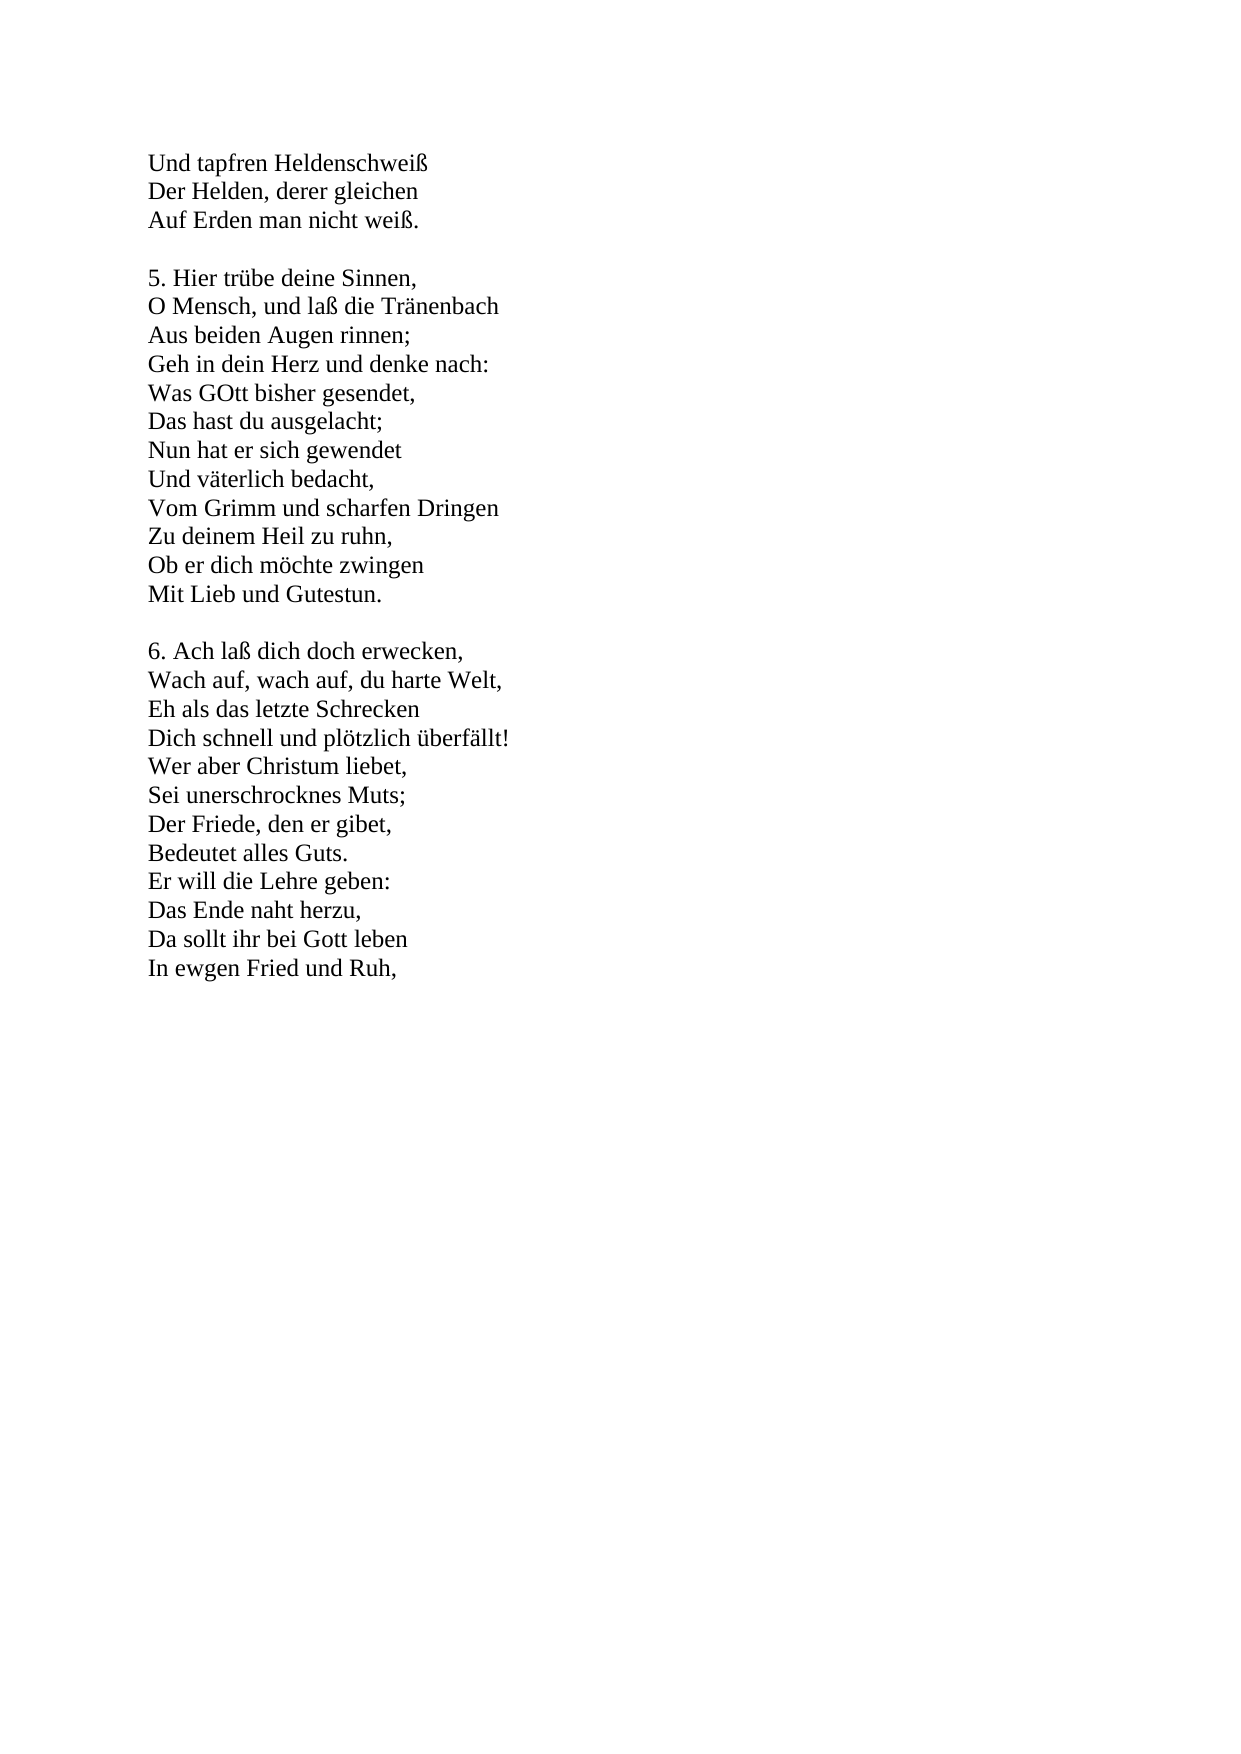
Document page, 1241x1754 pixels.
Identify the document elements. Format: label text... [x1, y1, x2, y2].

text Auf Erden man nicht weiß. [148, 205, 1093, 234]
text Bedeutet alles Guts. [148, 838, 1093, 866]
text Vom Grimm und scharfen Dringen [148, 493, 1093, 521]
text Geh in dein Herz und denke nach: [148, 349, 1093, 378]
text Wer aber Christum liebet, [148, 751, 1093, 780]
text Und väterlich bedacht, [148, 464, 1093, 493]
text Sei unerschrocknes Muts; [148, 780, 1093, 809]
text Ob er dich möchte zwingen [148, 550, 1093, 579]
text Der Helden, derer gleichen [148, 176, 1093, 205]
text Zu deinem Heil zu ruhn, [148, 521, 1093, 550]
text 6. Ach laß dich doch erwecken, [148, 636, 1093, 665]
text Der Friede, den er gibet, [148, 809, 1093, 838]
text Aus beiden Augen rinnen; [148, 320, 1093, 349]
text Das hast du ausgelacht; [148, 406, 1093, 435]
text Mit Lieb und Gutestun. [148, 579, 1093, 608]
text Und tapfren Heldenschweiß [148, 148, 1093, 176]
text Er will die Lehre geben: [148, 866, 1093, 895]
text Das Ende naht herzu, [148, 895, 1093, 924]
text In ewgen Fried und Ruh, [148, 953, 1093, 981]
text Nun hat er sich gewendet [148, 435, 1093, 464]
text Dich schnell und plötzlich überfällt! [148, 723, 1093, 751]
text Da sollt ihr bei Gott leben [148, 924, 1093, 953]
text Wach auf, wach auf, du harte Welt, [148, 665, 1093, 694]
text O Mensch, und laß die Tränenbach [148, 291, 1093, 320]
text Eh als das letzte Schrecken [148, 694, 1093, 723]
text Was GOtt bisher gesendet, [148, 378, 1093, 406]
text 5. Hier trübe deine Sinnen, [148, 263, 1093, 291]
